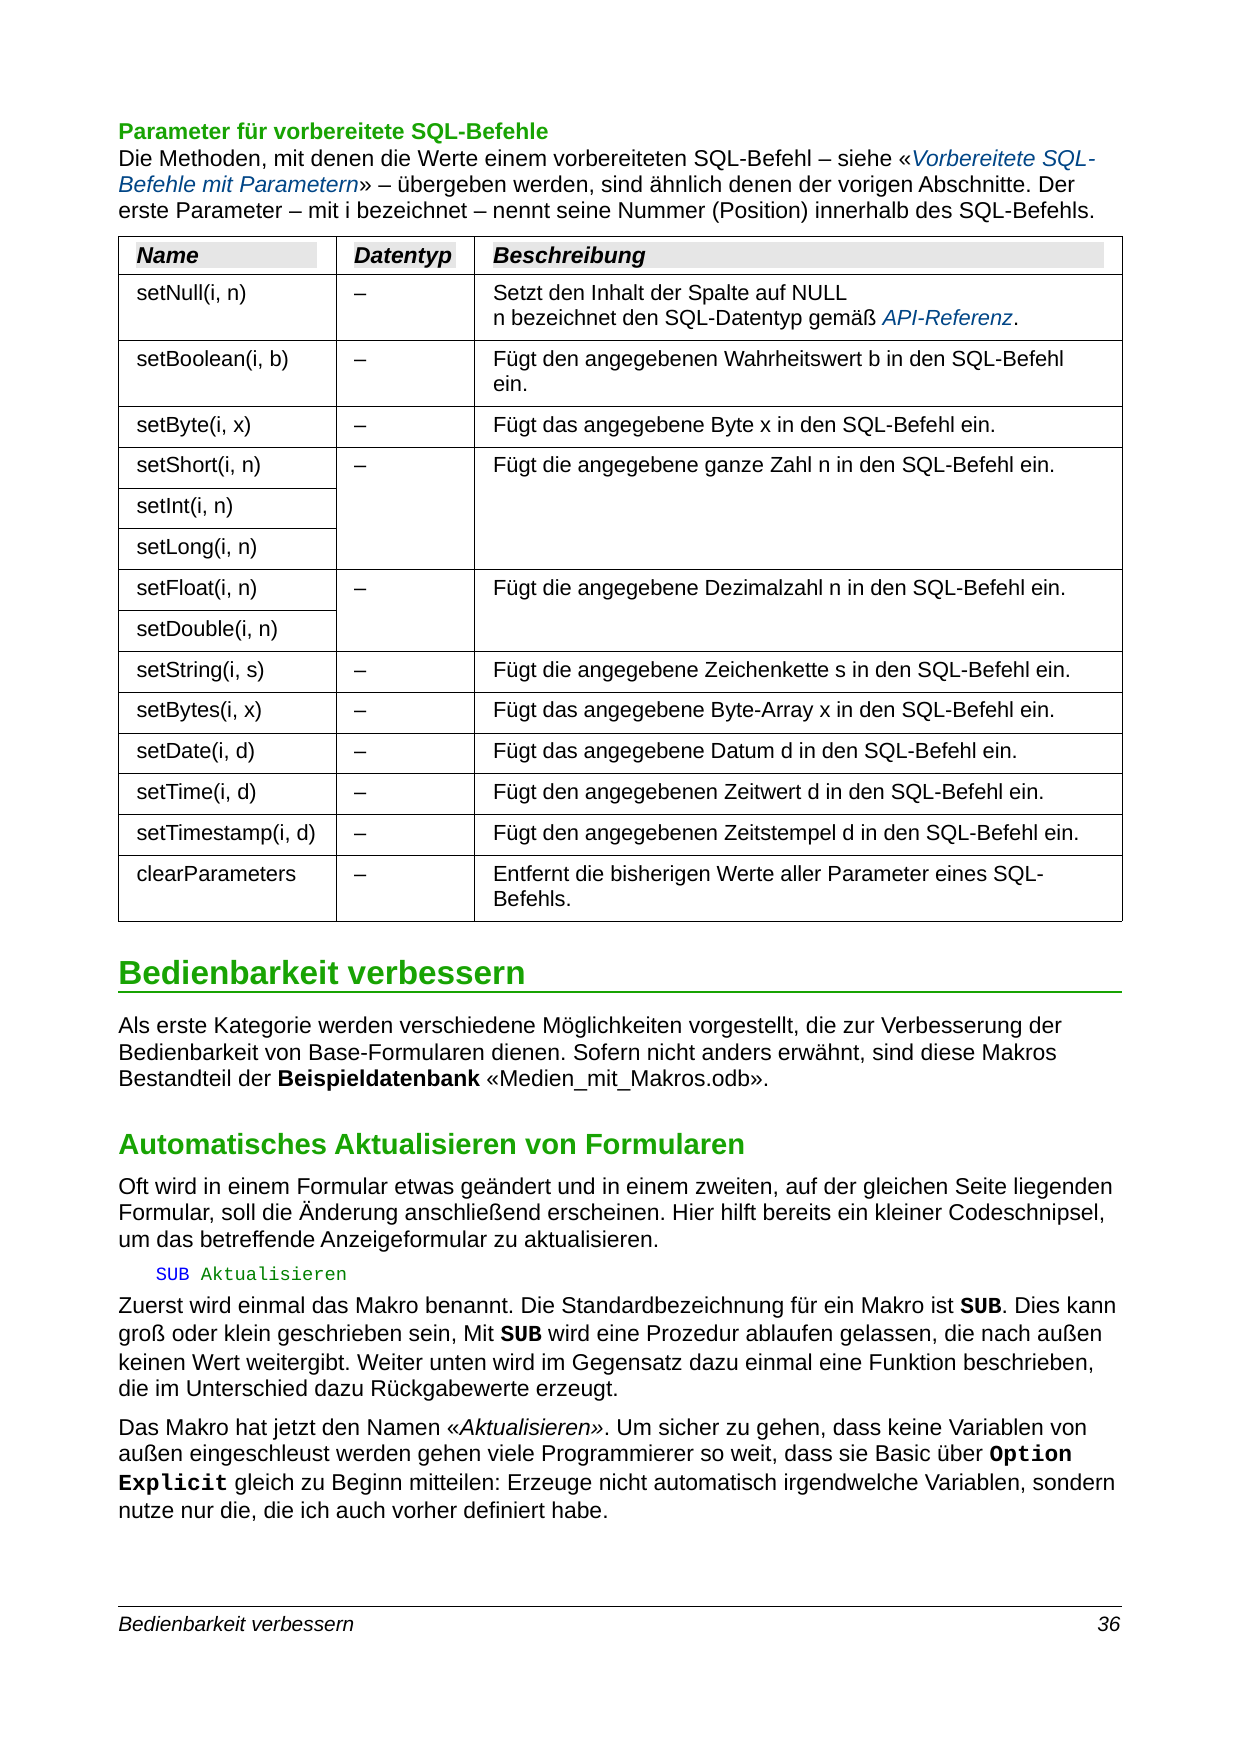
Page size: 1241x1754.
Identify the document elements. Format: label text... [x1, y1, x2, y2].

table_cell – [337, 815, 474, 855]
table_cell Setzt den Inhalt der Spalte auf NULL n bezeichnet den SQL-Datentyp gemäß API-Referenz. [475, 275, 1122, 340]
table_cell Fügt die angegebene Zeichenkette s in den SQL-Befehl ein. [475, 652, 1122, 692]
table_cell clearParameters [119, 856, 336, 921]
subtitle Parameter für vorbereitete SQL-Befehle [118, 118, 1122, 144]
table_cell setTime(i, d) [119, 774, 336, 814]
table_cell setString(i, s) [119, 652, 336, 692]
table_cell Fügt die angegebene ganze Zahl n in den SQL-Befehl ein. [475, 448, 1122, 569]
table_cell setDate(i, d) [119, 734, 336, 773]
table_cell Fügt das angegebene Datum d in den SQL-Befehl ein. [475, 734, 1122, 773]
table_cell setInt(i, n) [119, 489, 336, 528]
text SUB Aktualisieren [156, 1264, 1122, 1286]
subtitle Bedienbarkeit verbessern [118, 953, 1122, 991]
table_cell setBytes(i, x) [119, 693, 336, 732]
table_cell – [337, 341, 474, 406]
table_cell – [337, 774, 474, 814]
table_cell Entfernt die bisherigen Werte aller Parameter eines SQL-Befehls. [475, 856, 1122, 921]
table_cell – [337, 570, 474, 651]
table_cell Fügt den angegebenen Wahrheitswert b in den SQL-Befehl ein. [475, 341, 1122, 406]
subtitle Automatisches Aktualisieren von Formularen [118, 1127, 1122, 1160]
table_cell – [337, 734, 474, 773]
table_cell – [337, 407, 474, 447]
table_cell – [337, 856, 474, 921]
table_cell – [337, 652, 474, 692]
table_cell – [337, 275, 474, 340]
table_cell Fügt die angegebene Dezimalzahl n in den SQL-Befehl ein. [475, 570, 1122, 651]
text Die Methoden, mit denen die Werte einem vorbereiteten SQL-Befehl – siehe «Vorbereitete SQL-Befehle mit Parametern» – übergeben werden, sind ähnlich denen der vorigen Abschnitte. Der erste Parameter – mit i bezeichnet – nennt seine Nummer (Position) innerhalb des SQL-Befehls. [118, 144, 1122, 223]
table_cell setNull(i, n) [119, 275, 336, 340]
table_cell Fügt den angegebenen Zeitstempel d in den SQL-Befehl ein. [475, 815, 1122, 855]
table_header Name [119, 237, 336, 274]
text Als erste Kategorie werden verschiedene Möglichkeiten vorgestellt, die zur Verbesserung der Bedienbarkeit von Base-Formularen dienen. Sofern nicht anders erwähnt, sind diese Makros Bestandteil der Beispieldatenbank «Medien_mit_Makros.odb». [118, 1012, 1122, 1091]
text Zuerst wird einmal das Makro benannt. Die Standardbezeichnung für ein Makro ist SUB. Dies kann groß oder klein geschrieben sein, Mit SUB wird eine Prozedur ablaufen gelassen, die nach außen keinen Wert weitergibt. Weiter unten wird im Gegensatz dazu einmal eine Funktion beschrieben, die im Unterschied dazu Rückgabewerte erzeugt. [118, 1292, 1122, 1401]
table_cell setByte(i, x) [119, 407, 336, 447]
text Oft wird in einem Formular etwas geändert und in einem zweiten, auf der gleichen Seite liegenden Formular, soll die Änderung anschließend erscheinen. Hier hilft bereits ein kleiner Codeschnipsel, um das betreffende Anzeigeformular zu aktualisieren. [118, 1173, 1122, 1252]
table_cell – [337, 448, 474, 569]
text Das Makro hat jetzt den Namen «Aktualisieren». Um sicher zu gehen, dass keine Variablen von außen eingeschleust werden gehen viele Programmierer so weit, dass sie Basic über Option Explicit gleich zu Beginn mitteilen: Erzeuge nicht automatisch irgendwelche Variablen, sondern nutze nur die, die ich auch vorher definiert habe. [118, 1414, 1122, 1523]
table_cell Fügt den angegebenen Zeitwert d in den SQL-Befehl ein. [475, 774, 1122, 814]
table_header Beschreibung [475, 237, 1122, 274]
table_cell setBoolean(i, b) [119, 341, 336, 406]
table_cell setLong(i, n) [119, 529, 336, 569]
table_cell setDouble(i, n) [119, 611, 336, 651]
table_cell setShort(i, n) [119, 448, 336, 487]
table_cell Fügt das angegebene Byte x in den SQL-Befehl ein. [475, 407, 1122, 447]
table_cell setFloat(i, n) [119, 570, 336, 610]
table_header Datentyp [337, 237, 474, 274]
table_cell setTimestamp(i, d) [119, 815, 336, 855]
table_cell – [337, 693, 474, 732]
table_cell Fügt das angegebene Byte-Array x in den SQL-Befehl ein. [475, 693, 1122, 732]
